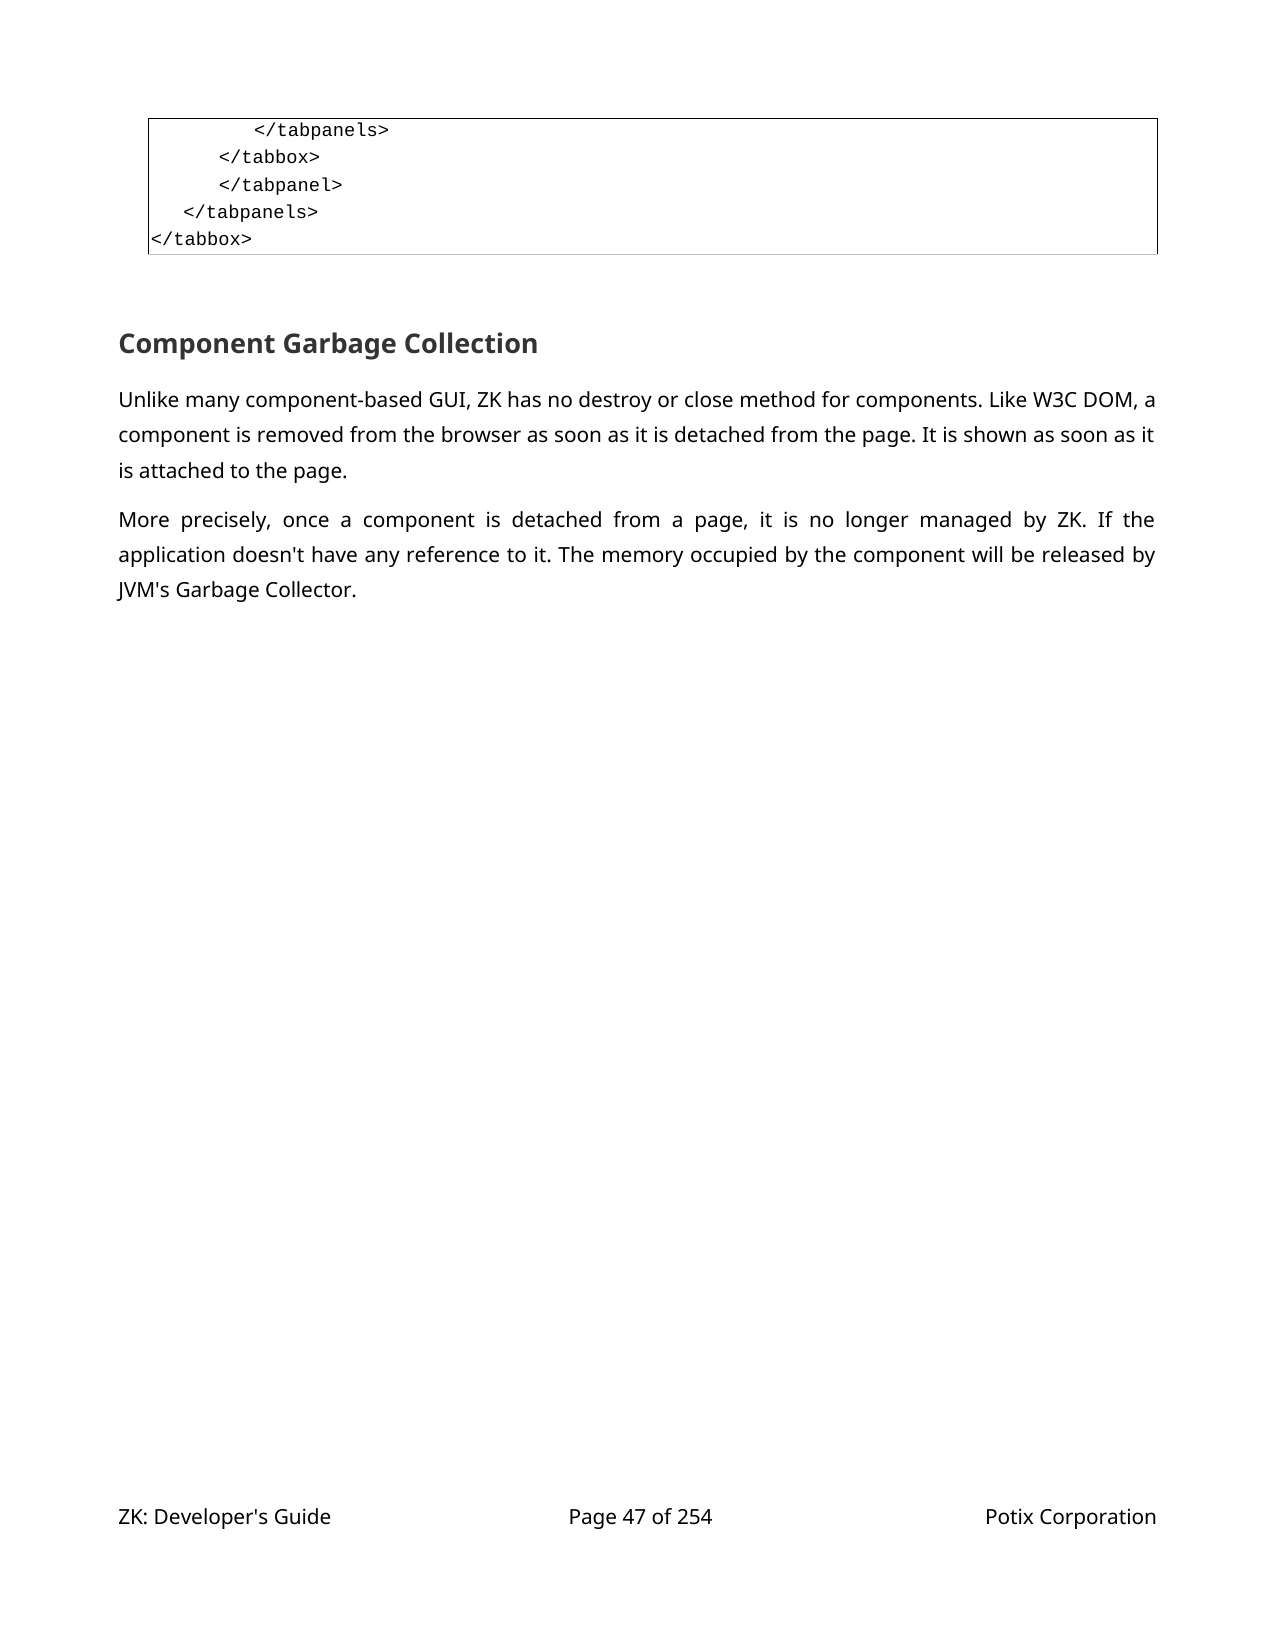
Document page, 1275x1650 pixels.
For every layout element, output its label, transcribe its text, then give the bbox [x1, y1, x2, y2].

text </tabpanels> [149, 200, 1157, 224]
text More precisely, once a component is detached from a page, it is no longer managed by ZK. If the application doesn't have any reference to it. The memory occupied by the component will be released by JVM's Garbage Collector. [118, 505, 1157, 603]
text </tabbox> [149, 145, 1157, 169]
text </tabpanels> [149, 119, 1157, 142]
subtitle Component Garbage Collection [118, 325, 1157, 362]
text </tabpanel> [149, 172, 1157, 197]
text Unlike many component-based GUI, ZK has no destroy or close method for components. Like W3C DOM, a component is removed from the browser as soon as it is detached from the page. It is shown as soon as it is attached to the page. [118, 385, 1157, 484]
text </tabbox> [149, 227, 1157, 254]
